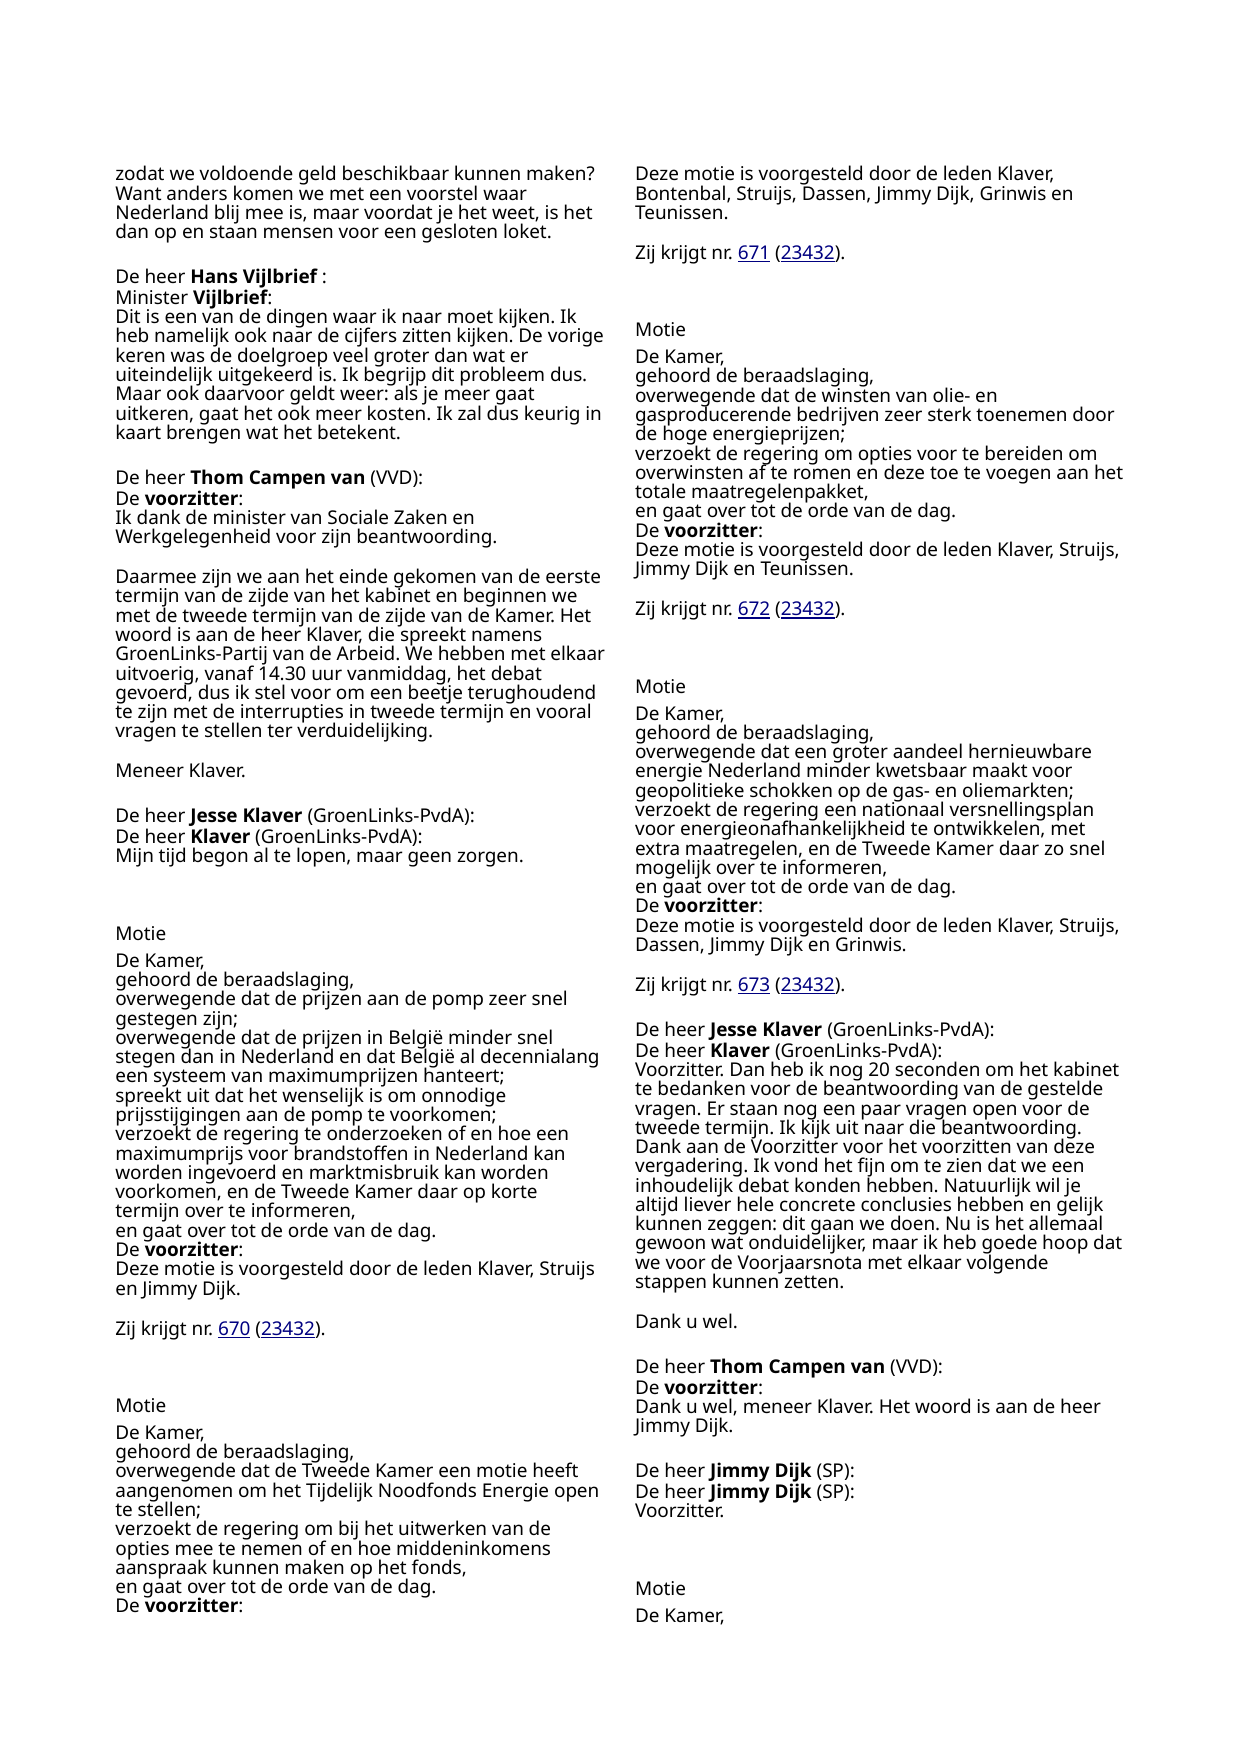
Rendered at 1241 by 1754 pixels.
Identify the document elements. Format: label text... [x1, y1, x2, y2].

text Dank u wel. [635, 1313, 1125, 1332]
text Deze motie is voorgesteld door de leden Klaver, Struijs, Dassen, Jimmy Dijk en Grinwis. [635, 917, 1125, 955]
text Dank u wel, meneer Klaver. Het woord is aan de heer Jimmy Dijk. [635, 1398, 1125, 1437]
text Deze motie is voorgesteld door de leden Klaver, Struijs, Jimmy Dijk en Teunissen. [635, 541, 1125, 579]
text Zij krijgt nr. 672 (23432). [635, 600, 1125, 619]
text De heer Thom Campen van (VVD): [115, 464, 605, 490]
text De heer Jimmy Dijk (SP): [635, 1483, 1125, 1502]
text De Kamer, [635, 348, 1125, 367]
text Mijn tijd begon al te lopen, maar geen zorgen. [115, 847, 605, 867]
text De heer Klaver (GroenLinks-PvdA): [635, 1042, 1125, 1061]
text Deze motie is voorgesteld door de leden Klaver, Struijs en Jimmy Dijk. [115, 1260, 605, 1299]
text De Kamer, [635, 1607, 1125, 1626]
text Motie [115, 1392, 605, 1418]
text en gaat over tot de orde van de dag. [635, 878, 1125, 897]
text Zij krijgt nr. 670 (23432). [115, 1319, 605, 1339]
text zodat we voldoende geld beschikbaar kunnen maken? Want anders komen we met een voorstel waar Nederland blij mee is, maar voordat je het weet, is het dan op en staan mensen voor een gesloten loket. [115, 165, 605, 242]
text verzoekt de regering om opties voor te bereiden om overwinsten af te romen en deze toe te voegen aan het totale maatregelenpakket, [635, 444, 1125, 502]
text De voorzitter: [115, 1597, 605, 1617]
text Motie [635, 673, 1125, 699]
text Motie [635, 317, 1125, 342]
text Minister Vijlbrief: [115, 289, 605, 308]
text Daarmee zijn we aan het einde gekomen van de eerste termijn van de zijde van het kabinet en beginnen we met de tweede termijn van de zijde van de Kamer. Het woord is aan de heer Klaver, die spreekt namens GroenLinks-Partij van de Arbeid. We hebben met elkaar uitvoerig, vanaf 14.30 uur vanmiddag, het debat gevoerd, dus ik stel voor om een beetje terughoudend te zijn met de interrupties in tweede termijn en vooral vragen te stellen ter verduidelijking. [115, 568, 605, 742]
text en gaat over tot de orde van de dag. [115, 1222, 605, 1241]
text gehoord de beraadslaging, [115, 971, 605, 990]
text De Kamer, [635, 704, 1125, 724]
text De Kamer, [115, 952, 605, 971]
text Zij krijgt nr. 671 (23432). [635, 244, 1125, 263]
text overwegende dat de winsten van olie- en gasproducerende bedrijven zeer sterk toenemen door de hoge energieprijzen; [635, 387, 1125, 444]
text Voorzitter. Dan heb ik nog 20 seconden om het kabinet te bedanken voor de beantwoording van de gestelde vragen. Er staan nog een paar vragen open voor de tweede termijn. Ik kijk uit naar die beantwoording. Dank aan de Voorzitter voor het voorzitten van deze vergadering. Ik vond het fijn om te zien dat we een inhoudelijk debat konden hebben. Natuurlijk wil je altijd liever hele concrete conclusies hebben en gelijk kunnen zeggen: dit gaan we doen. Nu is het allemaal gewoon wat onduidelijker, maar ik heb goede hoop dat we voor de Voorjaarsnota met elkaar volgende stappen kunnen zetten. [635, 1061, 1125, 1292]
text Meneer Klaver. [115, 762, 605, 782]
text Motie [635, 1575, 1125, 1601]
text De heer Hans Vijlbrief : [115, 263, 605, 289]
text Ik dank de minister van Sociale Zaken en Werkgelegenheid voor zijn beantwoording. [115, 509, 605, 547]
text De heer Klaver (GroenLinks-PvdA): [115, 828, 605, 847]
text overwegende dat de prijzen in België minder snel stegen dan in Nederland en dat België al decennialang een systeem van maximumprijzen hanteert; [115, 1029, 605, 1087]
text De heer Thom Campen van (VVD): [635, 1353, 1125, 1379]
text De heer Jesse Klaver (GroenLinks-PvdA): [635, 1016, 1125, 1042]
text en gaat over tot de orde van de dag. [635, 502, 1125, 522]
text verzoekt de regering een nationaal versnellingsplan voor energieonafhankelijkheid te ontwikkelen, met extra maatregelen, en de Tweede Kamer daar zo snel mogelijk over te informeren, [635, 801, 1125, 878]
text De heer Jimmy Dijk (SP): [635, 1457, 1125, 1483]
text overwegende dat een groter aandeel hernieuwbare energie Nederland minder kwetsbaar maakt voor geopolitieke schokken op de gas- en oliemarkten; [635, 743, 1125, 801]
text Zij krijgt nr. 673 (23432). [635, 976, 1125, 995]
text De voorzitter: [115, 1241, 605, 1260]
text De voorzitter: [635, 522, 1125, 541]
text gehoord de beraadslaging, [635, 724, 1125, 743]
text Motie [115, 920, 605, 946]
text spreekt uit dat het wenselijk is om onnodige prijsstijgingen aan de pomp te voorkomen; [115, 1087, 605, 1125]
text De voorzitter: [635, 1379, 1125, 1398]
text De Kamer, [115, 1424, 605, 1443]
text overwegende dat de prijzen aan de pomp zeer snel gestegen zijn; [115, 990, 605, 1029]
text Dit is een van de dingen waar ik naar moet kijken. Ik heb namelijk ook naar de cijfers zitten kijken. De vorige keren was de doelgroep veel groter dan wat er uiteindelijk uitgekeerd is. Ik begrijp dit probleem dus. Maar ook daarvoor geldt weer: als je meer gaat uitkeren, gaat het ook meer kosten. Ik zal dus keurig in kaart brengen wat het betekent. [115, 308, 605, 443]
text De voorzitter: [635, 897, 1125, 917]
text Voorzitter. [635, 1502, 1125, 1522]
text De heer Jesse Klaver (GroenLinks-PvdA): [115, 802, 605, 828]
text overwegende dat de Tweede Kamer een motie heeft aangenomen om het Tijdelijk Noodfonds Energie open te stellen; [115, 1462, 605, 1520]
text De voorzitter: [115, 490, 605, 509]
text verzoekt de regering te onderzoeken of en hoe een maximumprijs voor brandstoffen in Nederland kan worden ingevoerd en marktmisbruik kan worden voorkomen, en de Tweede Kamer daar op korte termijn over te informeren, [115, 1125, 605, 1222]
text Deze motie is voorgesteld door de leden Klaver, Bontenbal, Struijs, Dassen, Jimmy Dijk, Grinwis en Teunissen. [635, 165, 1125, 223]
text verzoekt de regering om bij het uitwerken van de opties mee te nemen of en hoe middeninkomens aanspraak kunnen maken op het fonds, [115, 1520, 605, 1578]
text en gaat over tot de orde van de dag. [115, 1578, 605, 1597]
text gehoord de beraadslaging, [635, 367, 1125, 387]
text gehoord de beraadslaging, [115, 1443, 605, 1462]
